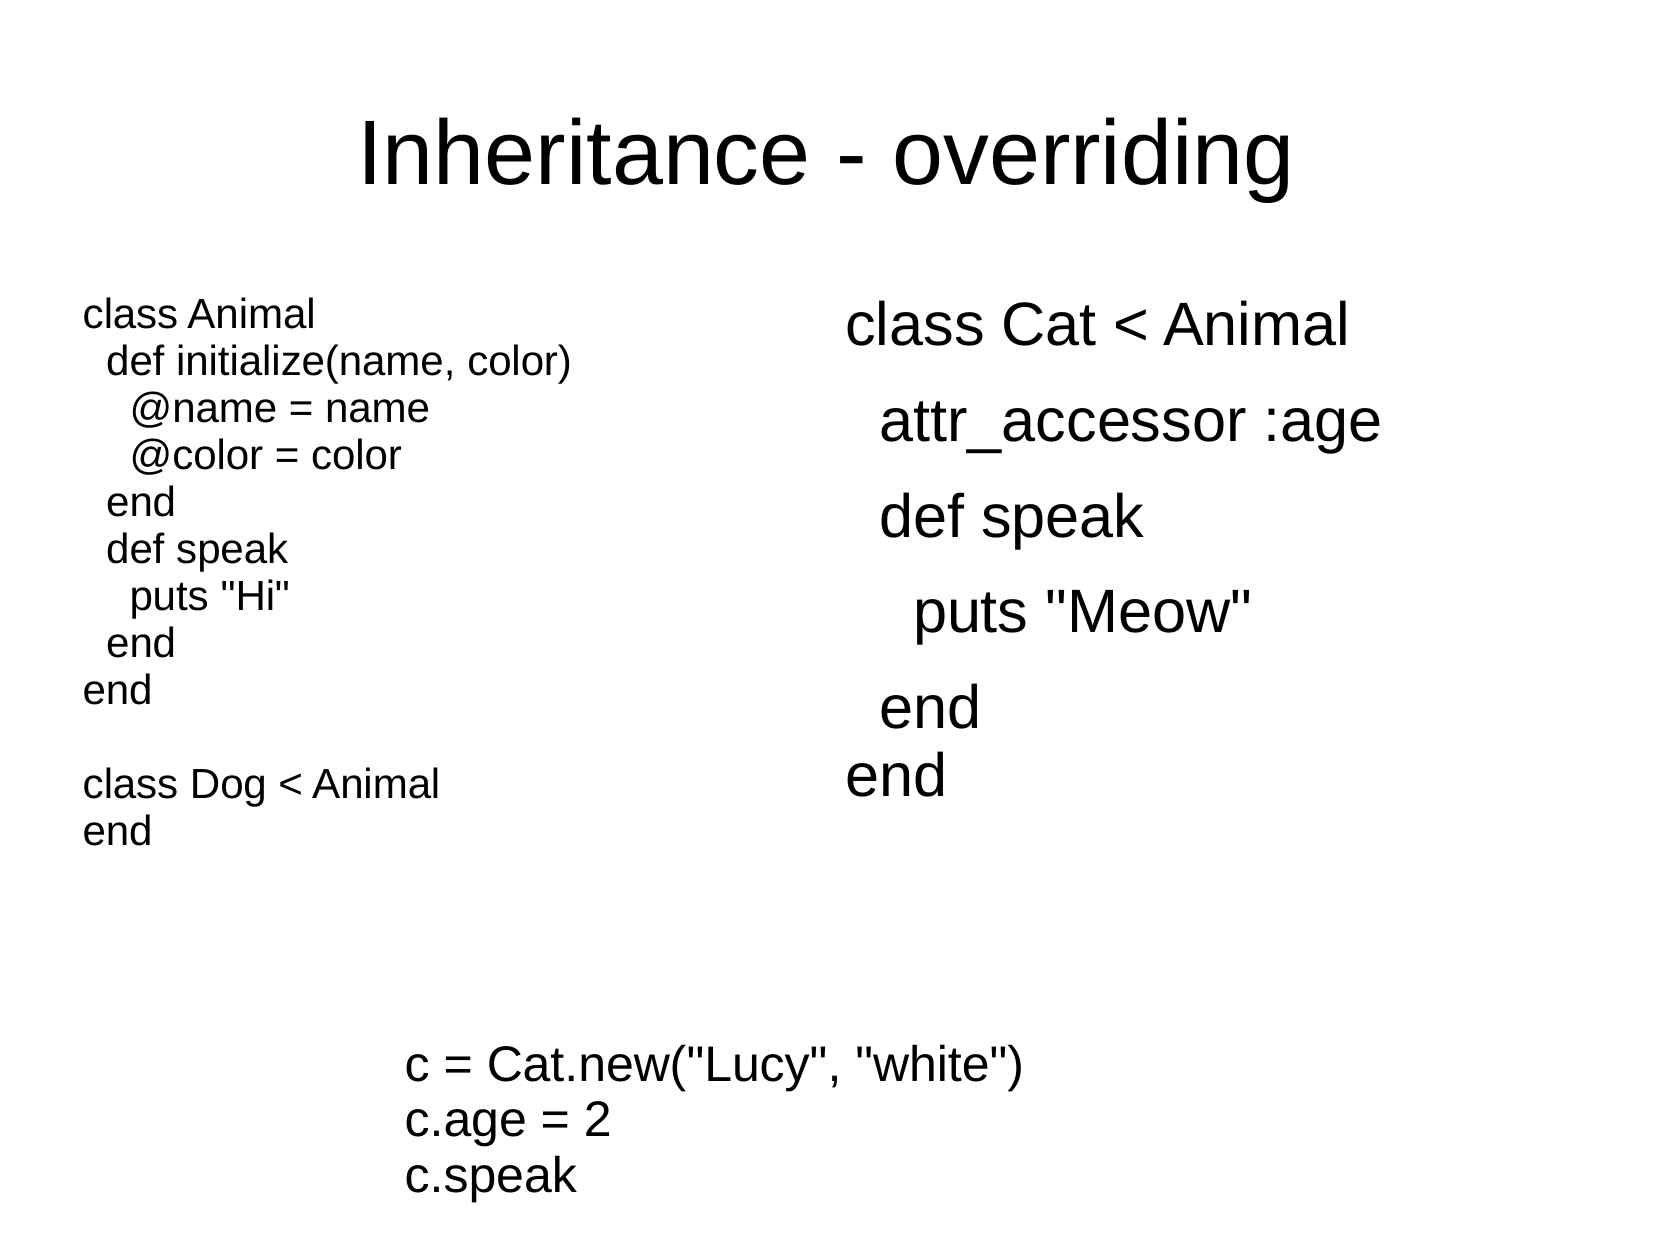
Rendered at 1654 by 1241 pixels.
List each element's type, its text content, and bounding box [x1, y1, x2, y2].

list class Animal def initialize(name, color) @name = name @color = color end def speak puts "Hi" end end class Dog < Animal end [82, 290, 809, 863]
text_box c = Cat.new("Lucy", "white") c.age = 2 c.speak [389, 1028, 1134, 1211]
list class Cat < Animal attr_accessor :age def speak puts "Meow" end end [845, 290, 1572, 815]
title Inheritance - overriding [82, 49, 1571, 257]
